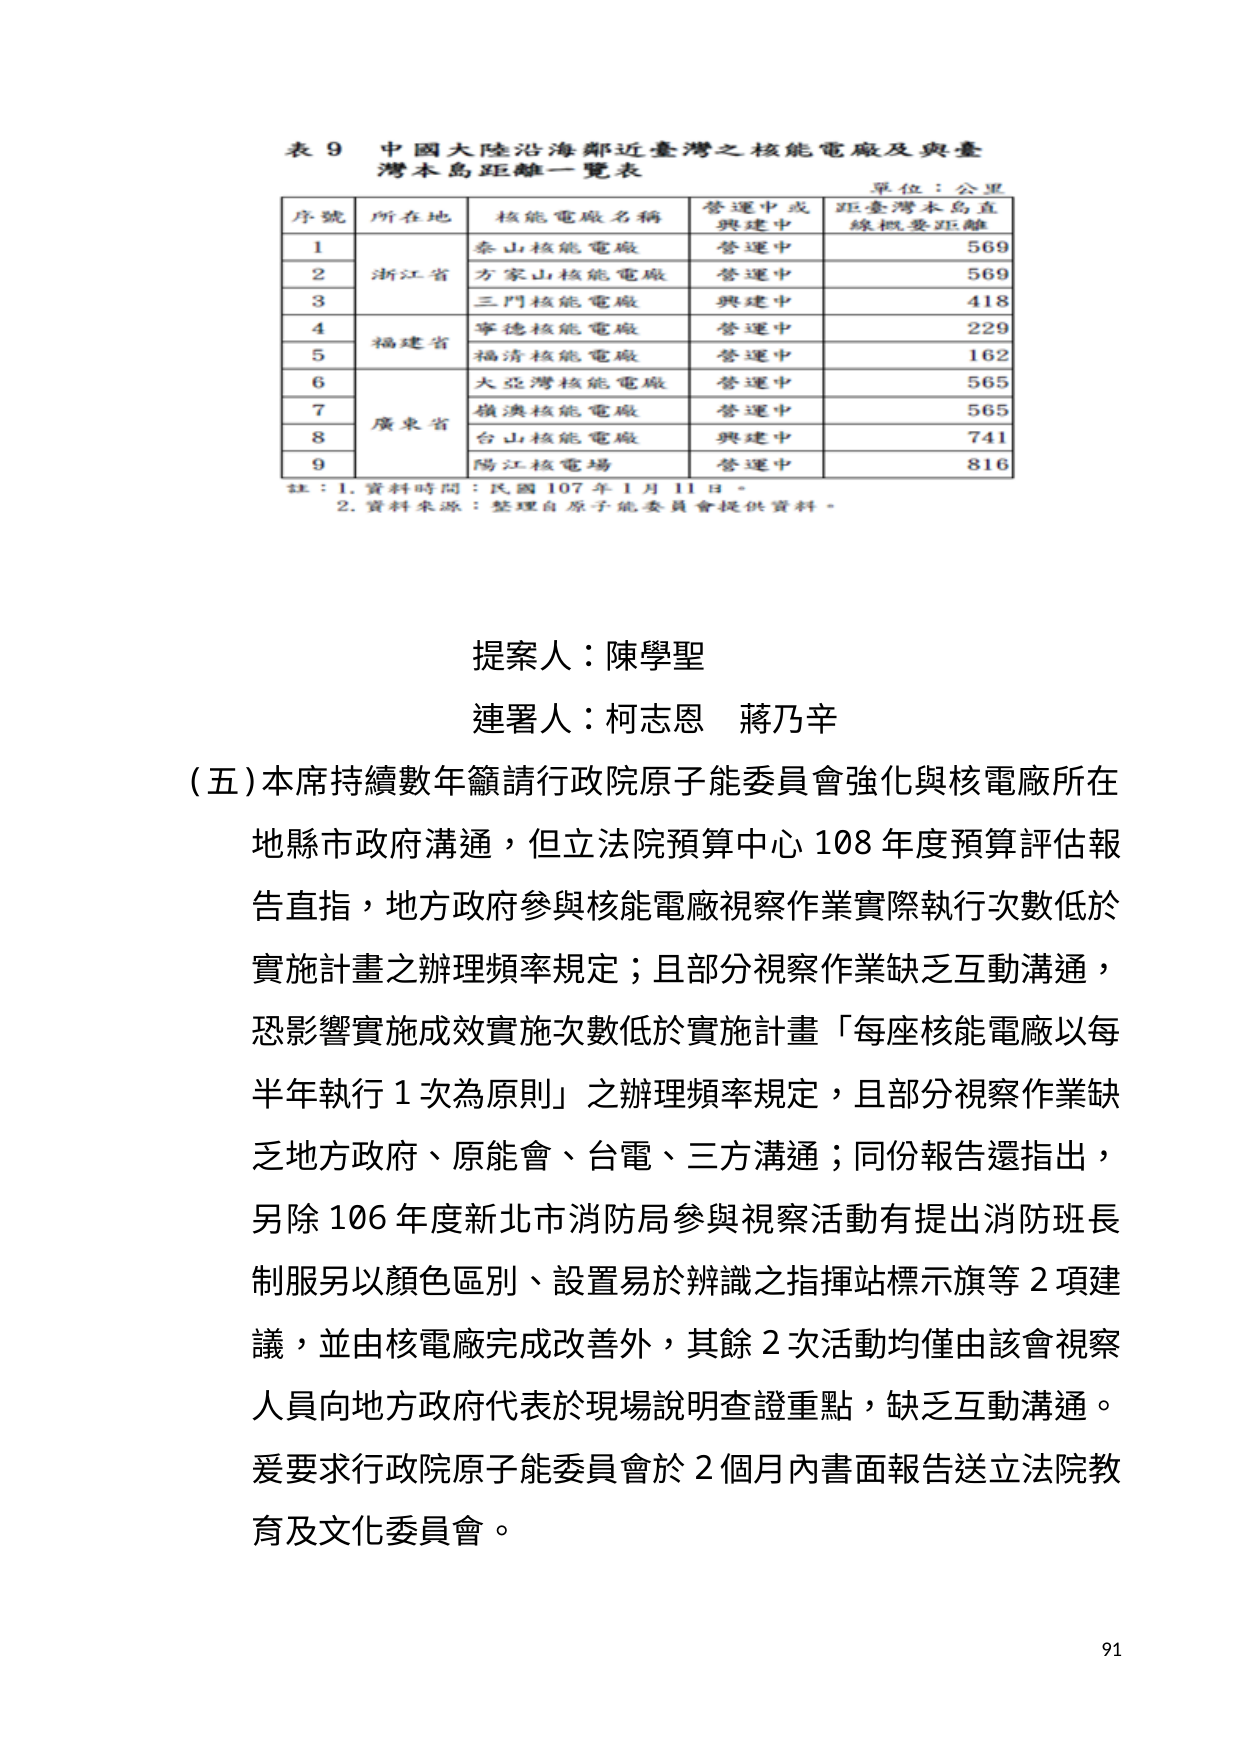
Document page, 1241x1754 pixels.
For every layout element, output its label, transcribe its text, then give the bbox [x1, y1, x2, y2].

text (五)本席持續數年籲請行政院原子能委員會強化與核電廠所在地縣市政府溝通，但立法院預算中心108年度預算評估報告直指，地方政府參與核能電廠視察作業實際執行次數低於實施計畫之辦理頻率規定；且部分視察作業缺乏互動溝通，恐影響實施成效實施次數低於實施計畫「每座核能電廠以每半年執行1次為原則」之辦理頻率規定，且部分視察作業缺乏地方政府、原能會、台電、三方溝通；同份報告還指出，另除106年度新北市消防局參與視察活動有提出消防班長制服另以顏色區別、設置易於辨識之指揮站標示旗等2項建議，並由核電廠完成改善外，其餘2次活動均僅由該會視察人員向地方政府代表於現場說明查證重點，缺乏互動溝通。爰要求行政院原子能委員會於2個月內書面報告送立法院教育及文化委員會。 [185, 737, 1122, 1550]
text 連署人：柯志恩 蔣乃辛 [472, 675, 1122, 737]
text 提案人：陳學聖 [472, 612, 1122, 675]
